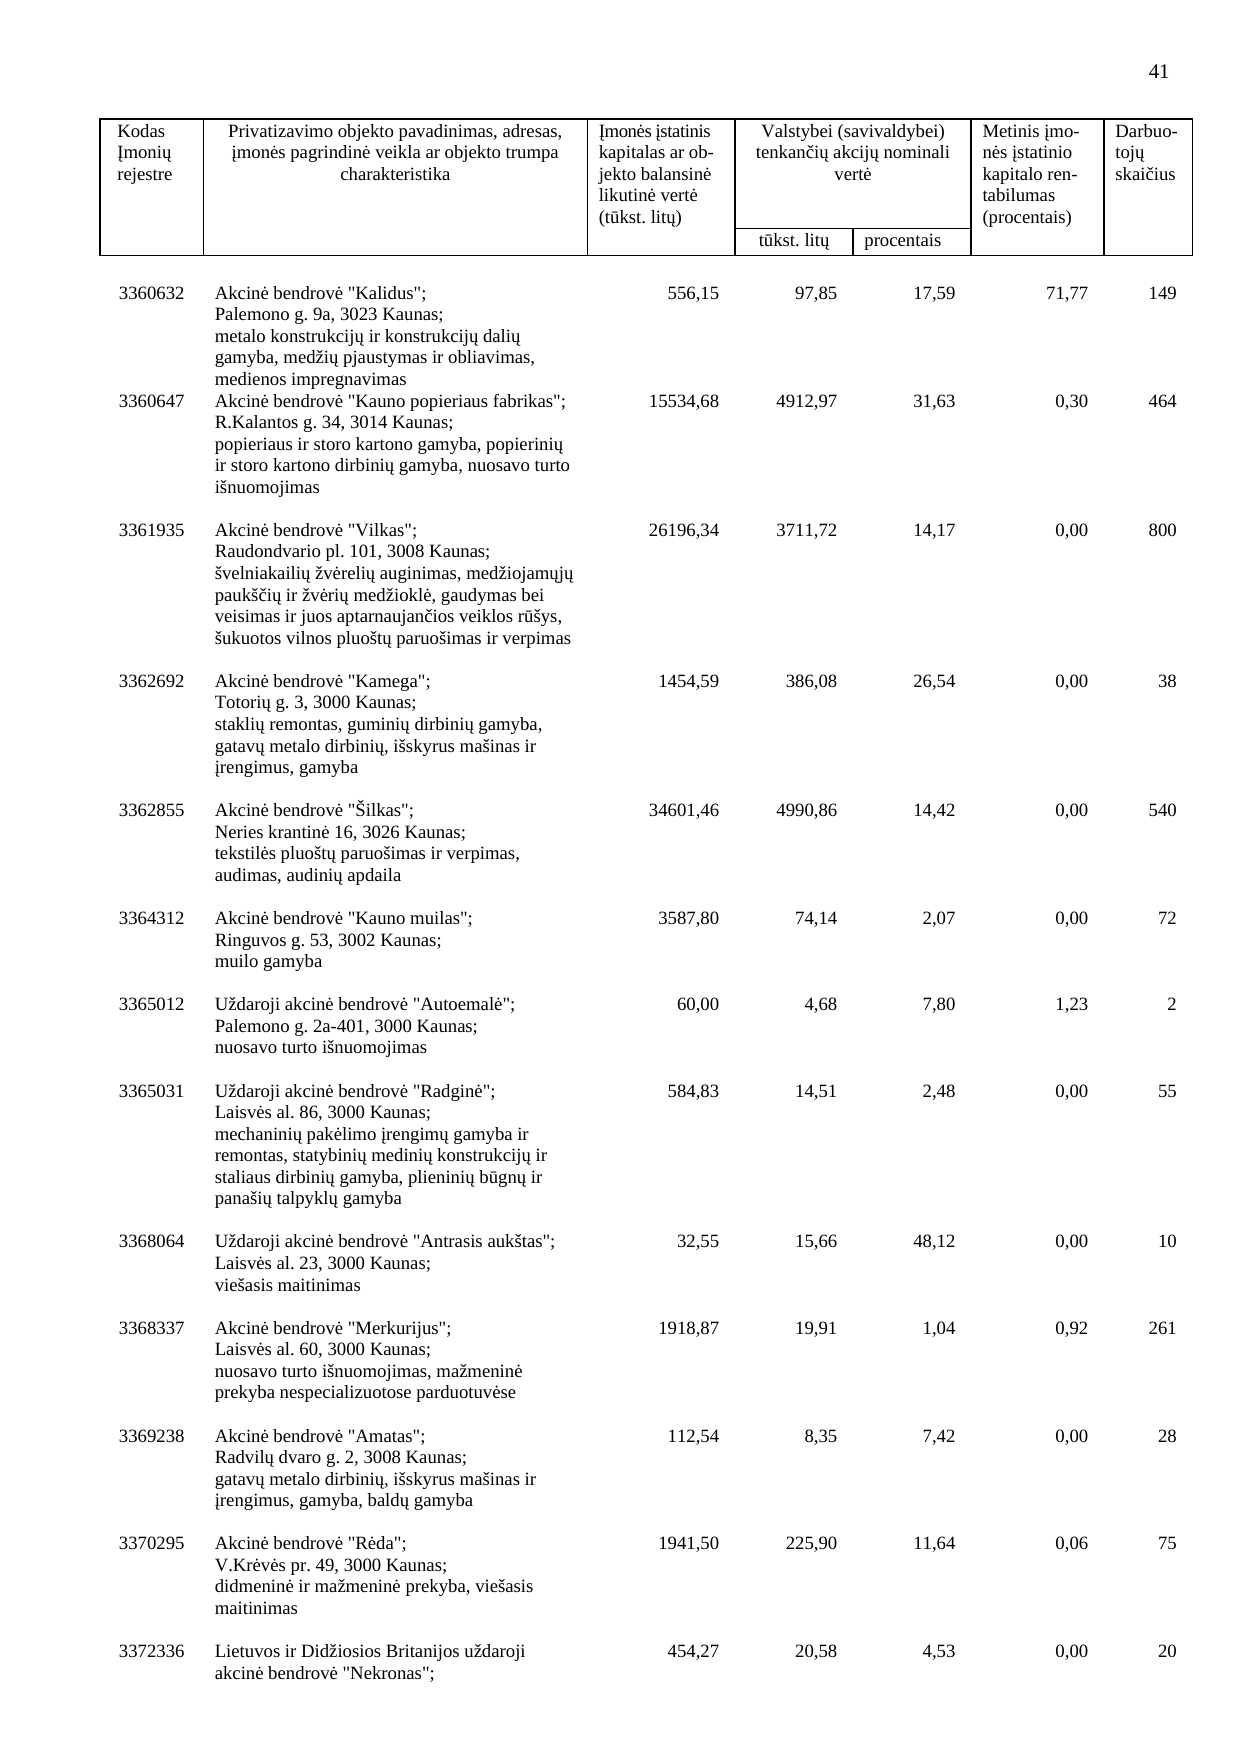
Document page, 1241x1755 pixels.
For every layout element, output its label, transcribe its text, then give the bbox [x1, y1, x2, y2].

table_cell 0,00 [971, 1640, 1104, 1683]
table_cell 112,54 [587, 1425, 735, 1532]
table_cell Lietuvos ir Didžiosios Britanijos uždaroji akcinė bendrovė "Nekronas"; [203, 1640, 587, 1683]
table_cell 14,17 [853, 519, 971, 670]
table_cell Uždaroji akcinė bendrovė "Antrasis aukštas"; Laisvės al. 23, 3000 Kaunas; viešasis maitinimas [203, 1230, 587, 1317]
table_cell 3370295 [100, 1532, 203, 1640]
table_cell [1105, 228, 1192, 254]
table_cell 71,77 [971, 282, 1104, 389]
table_cell [1104, 256, 1192, 282]
table_cell 1,04 [853, 1317, 971, 1424]
table_cell [735, 256, 853, 282]
table_cell 540 [1104, 799, 1192, 907]
table_cell 26196,34 [587, 519, 735, 670]
table_cell 14,51 [735, 1080, 853, 1230]
table_cell 3365012 [100, 993, 203, 1079]
table_cell 0,00 [971, 670, 1104, 799]
table_cell 3369238 [100, 1425, 203, 1532]
table_cell 15534,68 [587, 390, 735, 519]
table_cell 55 [1104, 1080, 1192, 1230]
table_cell 3360647 [100, 390, 203, 519]
table_cell 0,30 [971, 390, 1104, 519]
table_cell 34601,46 [587, 799, 735, 907]
table_cell [853, 256, 971, 282]
table_cell [204, 228, 587, 254]
table_cell 225,90 [735, 1532, 853, 1640]
table_cell Akcinė bendrovė "Kalidus"; Palemono g. 9a, 3023 Kaunas; metalo konstrukcijų ir konstrukcijų dalių gamyba, medžių pjaustymas ir obliavimas, medienos impregnavimas [203, 282, 587, 389]
table_cell 28 [1104, 1425, 1192, 1532]
table_header Įmonės įstatinis kapitalas ar ob-jekto balansinė likutinė vertė (tūkst. litų) [588, 120, 734, 227]
table_cell 20,58 [735, 1640, 853, 1683]
table_cell 1918,87 [587, 1317, 735, 1424]
table_cell 0,00 [971, 1230, 1104, 1317]
table_cell Akcinė bendrovė "Merkurijus"; Laisvės al. 60, 3000 Kaunas; nuosavo turto išnuomojimas, mažmeninė prekyba nespecializuotose parduotuvėse [203, 1317, 587, 1424]
table_cell [100, 256, 203, 282]
table_cell 0,92 [971, 1317, 1104, 1424]
table_cell 0,00 [971, 519, 1104, 670]
table_cell 8,35 [735, 1425, 853, 1532]
table_header Darbuo-tojų skaičius [1105, 120, 1192, 227]
table_cell Akcinė bendrovė "Amatas"; Radvilų dvaro g. 2, 3008 Kaunas; gatavų metalo dirbinių, išskyrus mašinas ir įrengimus, gamyba, baldų gamyba [203, 1425, 587, 1532]
table_cell 7,42 [853, 1425, 971, 1532]
table_cell Akcinė bendrovė "Rėda"; V.Krėvės pr. 49, 3000 Kaunas; didmeninė ir mažmeninė prekyba, viešasis maitinimas [203, 1532, 587, 1640]
table_cell 14,42 [853, 799, 971, 907]
table_header Metinis įmo-nės įstatinio kapitalo ren-tabilumas (procentais) [972, 120, 1103, 227]
table_cell 1454,59 [587, 670, 735, 799]
table_cell 0,06 [971, 1532, 1104, 1640]
table_cell 3360632 [100, 282, 203, 389]
table_cell 4912,97 [735, 390, 853, 519]
table_cell 4,53 [853, 1640, 971, 1683]
table_cell 3587,80 [587, 907, 735, 993]
table_cell 60,00 [587, 993, 735, 1079]
table_cell 3361935 [100, 519, 203, 670]
table_cell Akcinė bendrovė "Kauno muilas"; Ringuvos g. 53, 3002 Kaunas; muilo gamyba [203, 907, 587, 993]
table_cell 20 [1104, 1640, 1192, 1683]
table_cell 3372336 [100, 1640, 203, 1683]
table_cell 261 [1104, 1317, 1192, 1424]
table_cell 74,14 [735, 907, 853, 993]
table_cell 2,48 [853, 1080, 971, 1230]
table_cell procentais [854, 229, 970, 254]
table_cell 386,08 [735, 670, 853, 799]
table_cell 3362692 [100, 670, 203, 799]
table_cell 11,64 [853, 1532, 971, 1640]
table_cell Akcinė bendrovė "Kauno popieriaus fabrikas"; R.Kalantos g. 34, 3014 Kaunas; popieriaus ir storo kartono gamyba, popierinių ir storo kartono dirbinių gamyba, nuosavo turto išnuomojimas [203, 390, 587, 519]
table_cell 464 [1104, 390, 1192, 519]
table_cell 31,63 [853, 390, 971, 519]
table_cell [587, 256, 735, 282]
table_header Privatizavimo objekto pavadinimas, adresas, įmonės pagrindinė veikla ar objekto trumpa charakteristika [204, 120, 587, 227]
table_cell 26,54 [853, 670, 971, 799]
table_cell 3365031 [100, 1080, 203, 1230]
table_cell Akcinė bendrovė "Kamega"; Totorių g. 3, 3000 Kaunas; staklių remontas, guminių dirbinių gamyba, gatavų metalo dirbinių, išskyrus mašinas ir įrengimus, gamyba [203, 670, 587, 799]
table_cell 38 [1104, 670, 1192, 799]
table_cell Uždaroji akcinė bendrovė "Radginė"; Laisvės al. 86, 3000 Kaunas; mechaninių pakėlimo įrengimų gamyba ir remontas, statybinių medinių konstrukcijų ir staliaus dirbinių gamyba, plieninių būgnų ir panašių talpyklų gamyba [203, 1080, 587, 1230]
table_cell 0,00 [971, 907, 1104, 993]
table_cell 454,27 [587, 1640, 735, 1683]
table_cell 7,80 [853, 993, 971, 1079]
table_cell 10 [1104, 1230, 1192, 1317]
table_cell 75 [1104, 1532, 1192, 1640]
table_cell 1,23 [971, 993, 1104, 1079]
table_cell 1941,50 [587, 1532, 735, 1640]
table_cell 584,83 [587, 1080, 735, 1230]
table_cell [101, 228, 203, 254]
table_cell 97,85 [735, 282, 853, 389]
table_cell 3368337 [100, 1317, 203, 1424]
table_cell tūkst. litų [736, 229, 852, 254]
table_cell 800 [1104, 519, 1192, 670]
table_cell 149 [1104, 282, 1192, 389]
table_cell 4990,86 [735, 799, 853, 907]
table_header Valstybei (savivaldybei) tenkančių akcijų nominali vertė [736, 120, 970, 227]
table_cell 2,07 [853, 907, 971, 993]
table_cell [588, 228, 734, 254]
table_cell 32,55 [587, 1230, 735, 1317]
table_cell Uždaroji akcinė bendrovė "Autoemalė"; Palemono g. 2a-401, 3000 Kaunas; nuosavo turto išnuomojimas [203, 993, 587, 1079]
table_cell [972, 228, 1103, 254]
table_cell 3364312 [100, 907, 203, 993]
table_cell 17,59 [853, 282, 971, 389]
table_cell 2 [1104, 993, 1192, 1079]
table_cell 48,12 [853, 1230, 971, 1317]
table_cell 19,91 [735, 1317, 853, 1424]
table_cell Akcinė bendrovė "Vilkas"; Raudondvario pl. 101, 3008 Kaunas; švelniakailių žvėrelių auginimas, medžiojamųjų paukščių ir žvėrių medžioklė, gaudymas bei veisimas ir juos aptarnaujančios veiklos rūšys, šukuotos vilnos pluoštų paruošimas ir verpimas [203, 519, 587, 670]
table_cell 556,15 [587, 282, 735, 389]
table_cell 0,00 [971, 1080, 1104, 1230]
table_cell [971, 256, 1104, 282]
table_cell 72 [1104, 907, 1192, 993]
table_cell 3362855 [100, 799, 203, 907]
table_cell 3368064 [100, 1230, 203, 1317]
table_cell [203, 256, 587, 282]
table_cell 0,00 [971, 1425, 1104, 1532]
table_cell Akcinė bendrovė "Šilkas"; Neries krantinė 16, 3026 Kaunas; tekstilės pluoštų paruošimas ir verpimas, audimas, audinių apdaila [203, 799, 587, 907]
table_cell 15,66 [735, 1230, 853, 1317]
table_cell 0,00 [971, 799, 1104, 907]
table_cell 3711,72 [735, 519, 853, 670]
table_cell 4,68 [735, 993, 853, 1079]
table_header Kodas Įmonių rejestre [101, 120, 203, 227]
